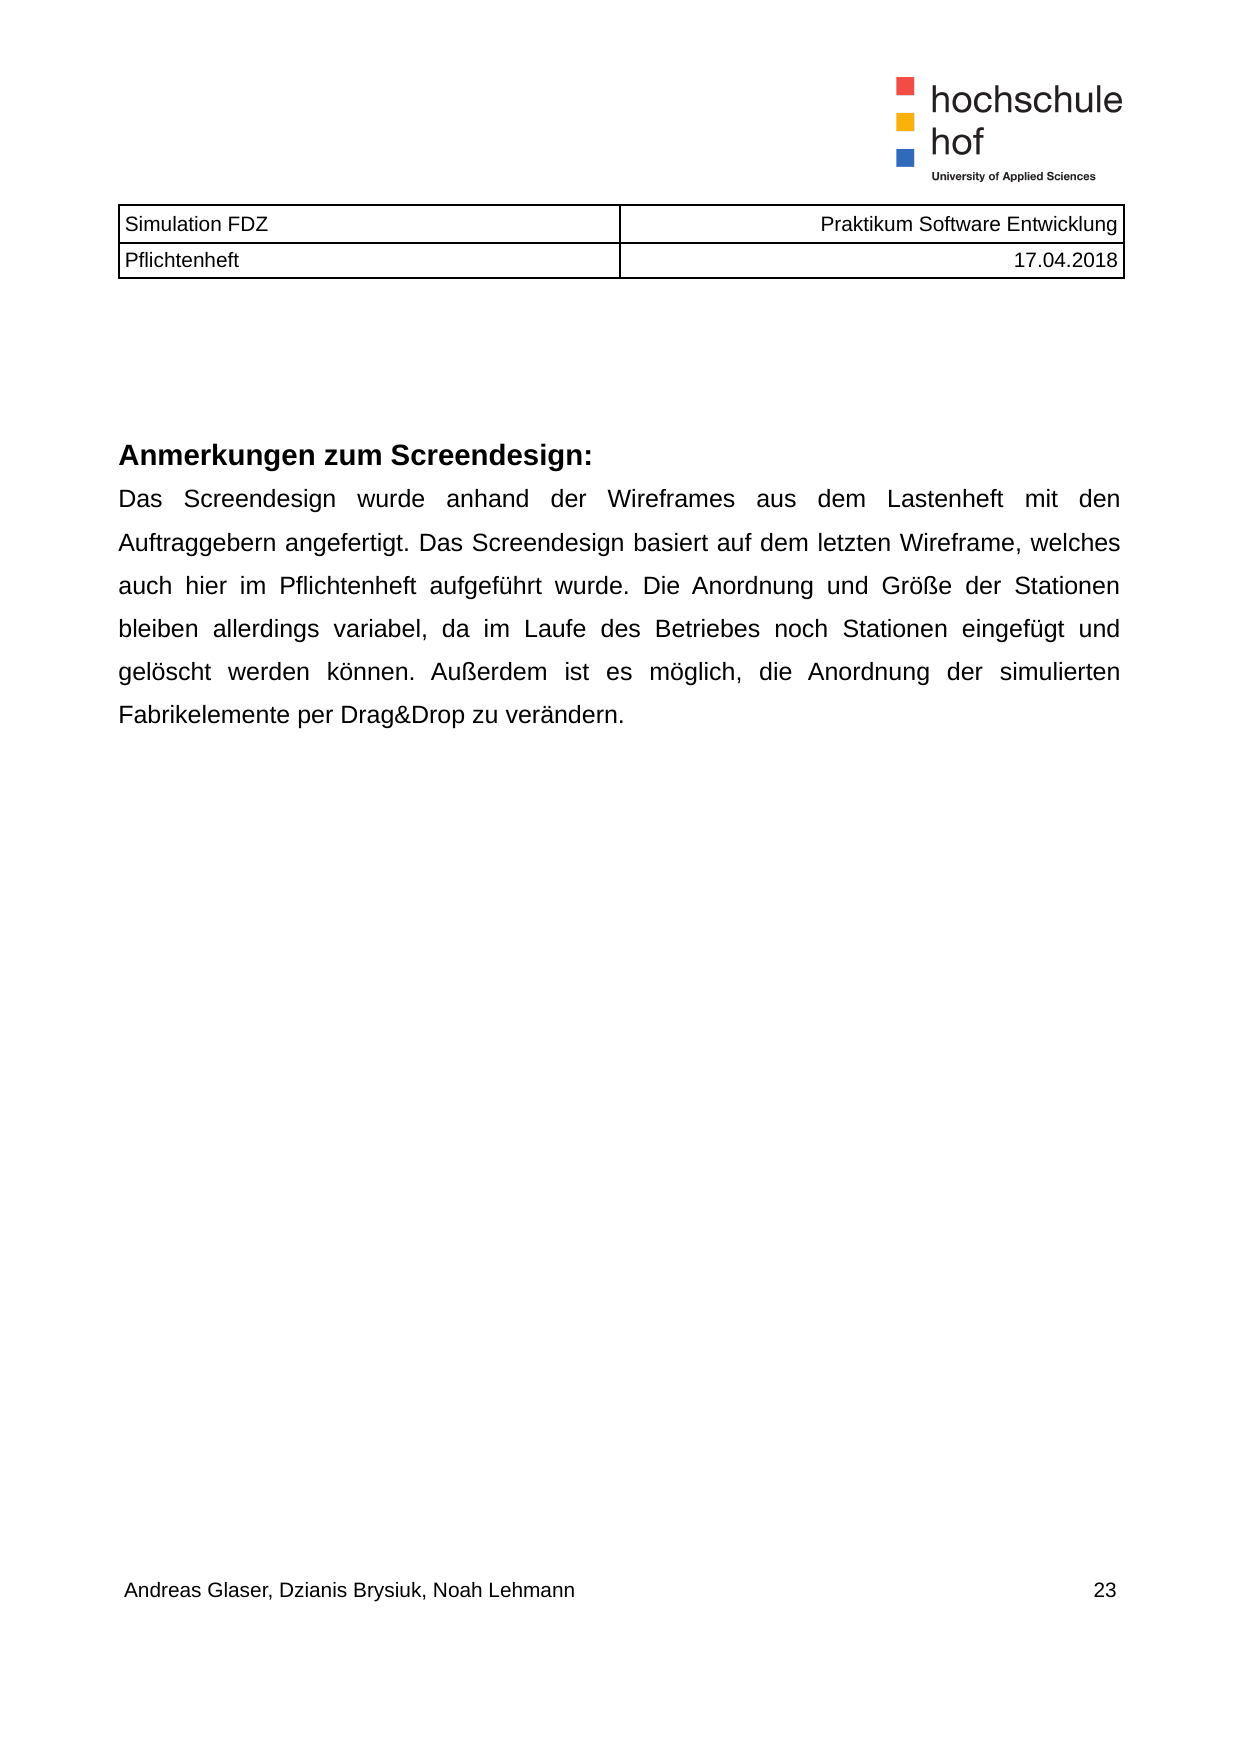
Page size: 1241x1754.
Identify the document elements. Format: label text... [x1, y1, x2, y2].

subtitle Anmerkungen zum Screendesign: [118, 438, 1122, 472]
picture [896, 77, 1122, 182]
text Das Screendesign wurde anhand der Wireframes aus dem Lastenheft mit den Auftraggebern angefertigt. Das Screendesign basiert auf dem letzten Wireframe, welches auch hier im Pflichtenheft aufgeführt wurde. Die Anordnung und Größe der Stationen bleiben allerdings variabel, da im Laufe des Betriebes noch Stationen eingefügt und gelöscht werden können. Außerdem ist es möglich, die Anordnung der simulierten Fabrikelemente per Drag&Drop zu verändern. [118, 484, 1122, 729]
